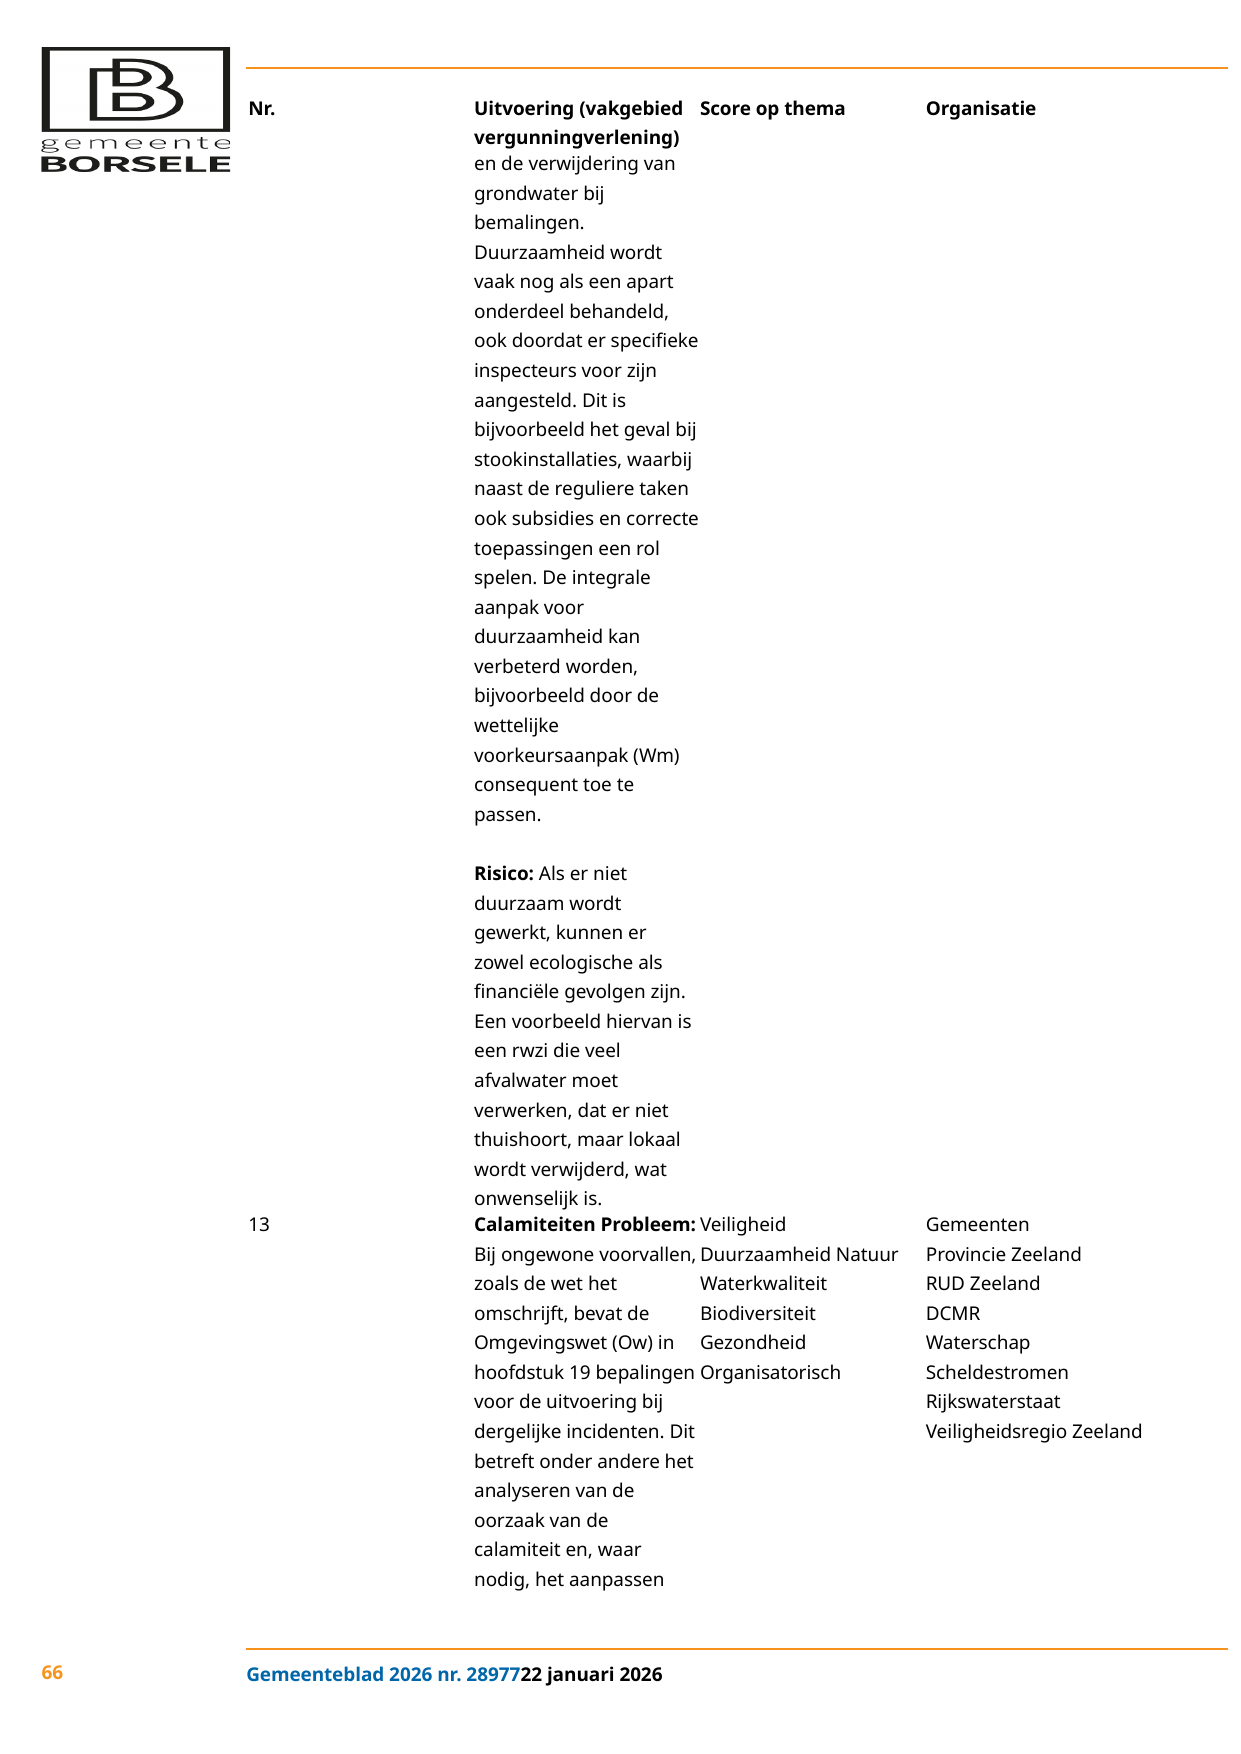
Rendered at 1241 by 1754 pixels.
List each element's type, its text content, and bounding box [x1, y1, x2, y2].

table_cell Calamiteiten Probleem: Bij ongewone voorvallen, zoals de wet het omschrijft, bevat de Omgevingswet (Ow) in hoofdstuk 19 bepalingen voor de uitvoering bij dergelijke incidenten. Dit betreft onder andere het analyseren van de oorzaak van de calamiteit en, waar nodig, het aanpassen [474, 1211, 700, 1592]
table_cell [926, 150, 1152, 1211]
table_cell [700, 150, 926, 1211]
table_cell 13 [248, 1211, 474, 1592]
table_header Score op thema [700, 95, 926, 150]
table_cell en de verwijdering van grondwater bij bemalingen. Duurzaamheid wordt vaak nog als een apart onderdeel behandeld, ook doordat er specifieke inspecteurs voor zijn aangesteld. Dit is bijvoorbeeld het geval bij stookinstallaties, waarbij naast de reguliere taken ook subsidies en correcte toepassingen een rol spelen. De integrale aanpak voor duurzaamheid kan verbeterd worden, bijvoorbeeld door de wettelijke voorkeursaanpak (Wm) consequent toe te passen. Risico: Als er niet duurzaam wordt gewerkt, kunnen er zowel ecologische als financiële gevolgen zijn. Een voorbeeld hiervan is een rwzi die veel afvalwater moet verwerken, dat er niet thuishoort, maar lokaal wordt verwijderd, wat onwenselijk is. [474, 150, 700, 1211]
table_cell Veiligheid Duurzaamheid Natuur Waterkwaliteit Biodiversiteit Gezondheid Organisatorisch [700, 1211, 926, 1592]
table_header Organisatie [926, 95, 1152, 150]
table_cell [248, 150, 474, 1211]
picture [41, 47, 231, 172]
table_cell Gemeenten Provincie Zeeland RUD Zeeland DCMR Waterschap Scheldestromen Rijkswaterstaat Veiligheidsregio Zeeland [926, 1211, 1152, 1592]
table_header Nr. [248, 95, 474, 150]
table_header Uitvoering (vakgebied vergunningverlening) [474, 95, 700, 150]
